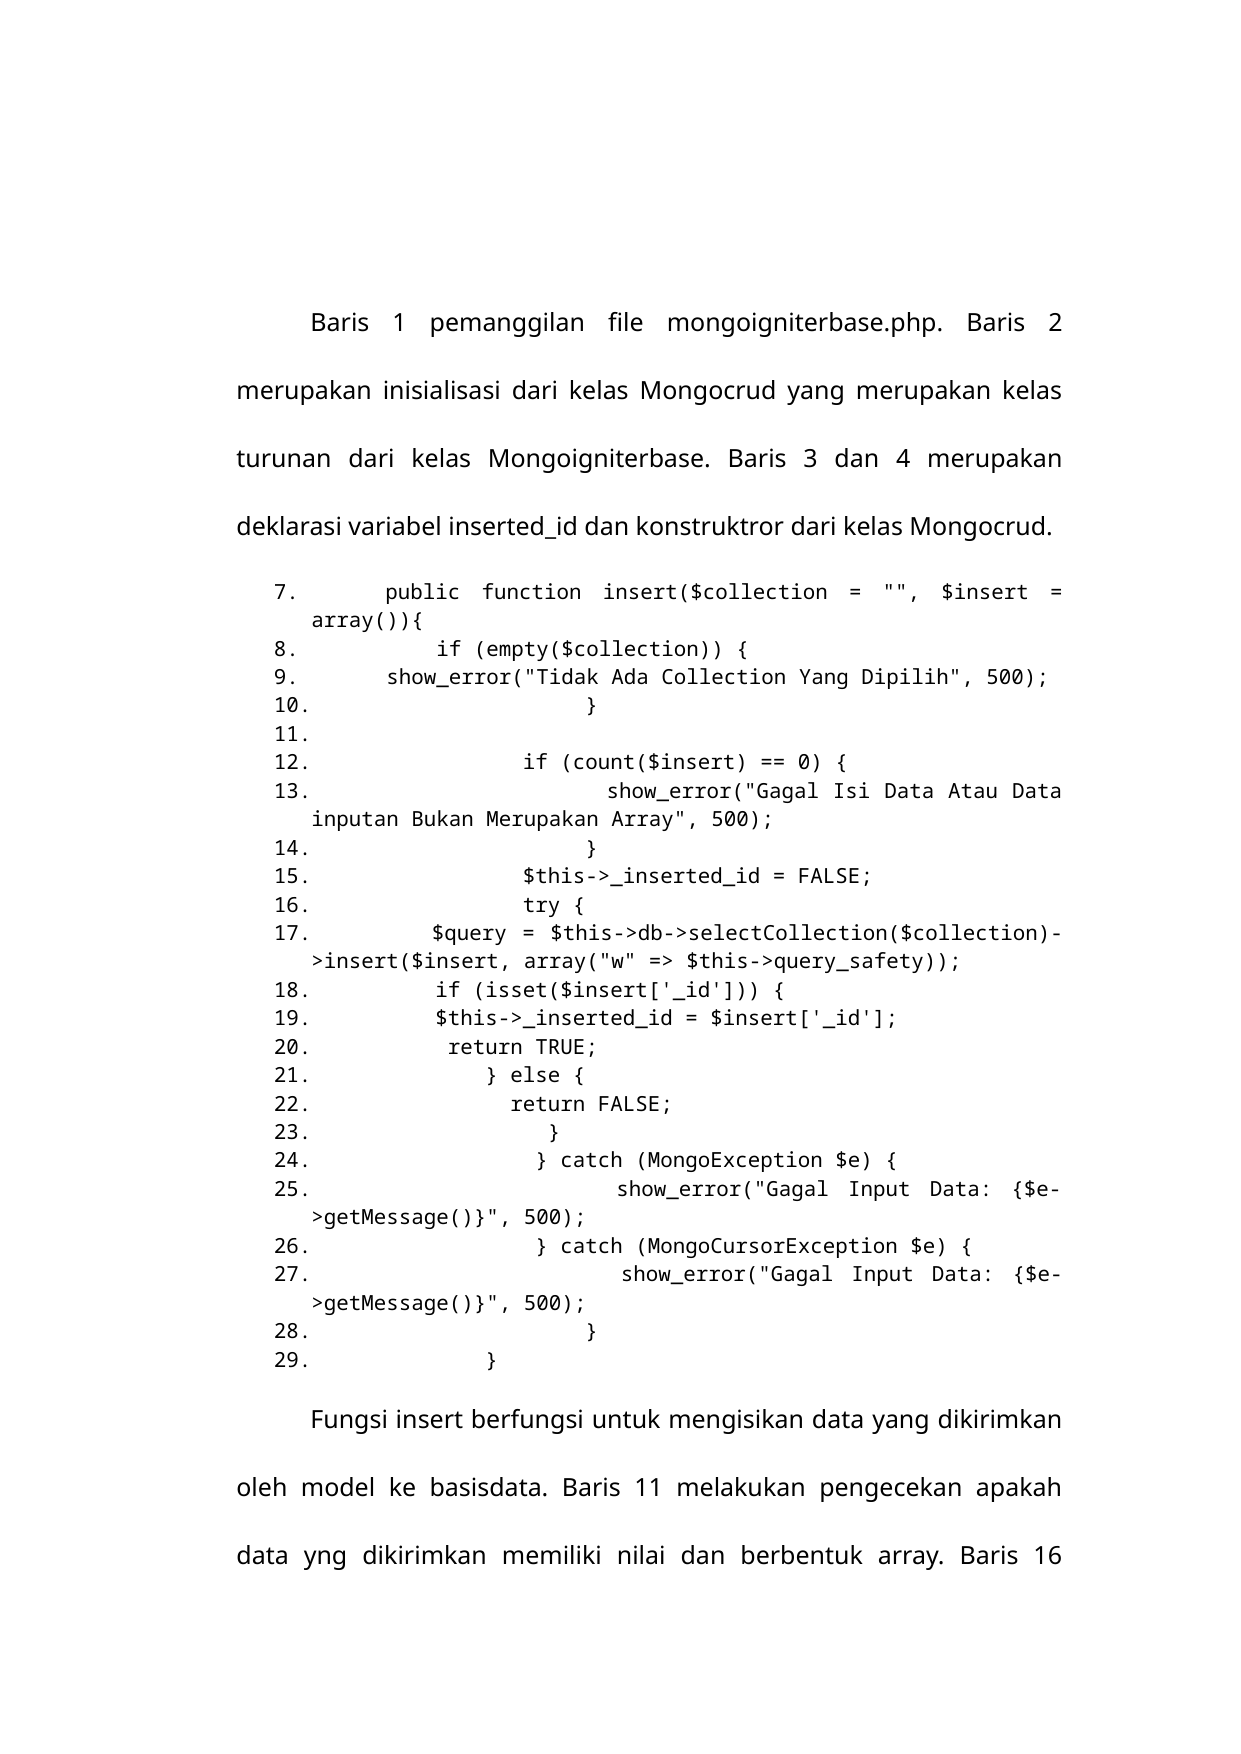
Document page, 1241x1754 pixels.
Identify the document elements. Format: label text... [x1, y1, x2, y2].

list return TRUE; [274, 1032, 1063, 1060]
list $this->_inserted_id = $insert['_id']; [274, 1003, 1063, 1032]
list if (empty($collection)) { [274, 634, 1063, 662]
list show_error("Gagal Input Data: {$e->getMessage()}", 500); [274, 1259, 1063, 1316]
list } else { [274, 1060, 1063, 1089]
list if (count($insert) == 0) { [274, 747, 1063, 776]
list $this->_inserted_id = FALSE; [274, 861, 1063, 890]
list $query = $this->db->selectCollection($collection)->insert($insert, array("w" => $this->query_safety)); [274, 918, 1063, 975]
list if (isset($insert['_id'])) { [274, 975, 1063, 1003]
list show_error("Gagal Input Data: {$e->getMessage()}", 500); [274, 1174, 1063, 1231]
list } [274, 833, 1063, 861]
text Baris 1 pemanggilan file mongoigniterbase.php. Baris 2 merupakan inisialisasi dari kelas Mongocrud yang merupakan kelas turunan dari kelas Mongoigniterbase. Baris 3 dan 4 merupakan deklarasi variabel inserted_id dan konstruktror dari kelas Mongocrud. [236, 304, 1063, 543]
list } catch (MongoCursorException $e) { [274, 1231, 1063, 1259]
list } [274, 1316, 1063, 1345]
list } [274, 691, 1063, 719]
list try { [274, 890, 1063, 918]
list return FALSE; [274, 1089, 1063, 1117]
list show_error("Tidak Ada Collection Yang Dipilih", 500); [274, 662, 1063, 691]
text Fungsi insert berfungsi untuk mengisikan data yang dikirimkan oleh model ke basisdata. Baris 11 melakukan pengecekan apakah data yng dikirimkan memiliki nilai dan berbentuk array. Baris 16 [236, 1402, 1063, 1572]
list public function insert($collection = "", $insert = array()){ [274, 577, 1063, 634]
list show_error("Gagal Isi Data Atau Data inputan Bukan Merupakan Array", 500); [274, 776, 1063, 833]
list } catch (MongoException $e) { [274, 1146, 1063, 1174]
list } [274, 1345, 1063, 1373]
list } [274, 1117, 1063, 1146]
